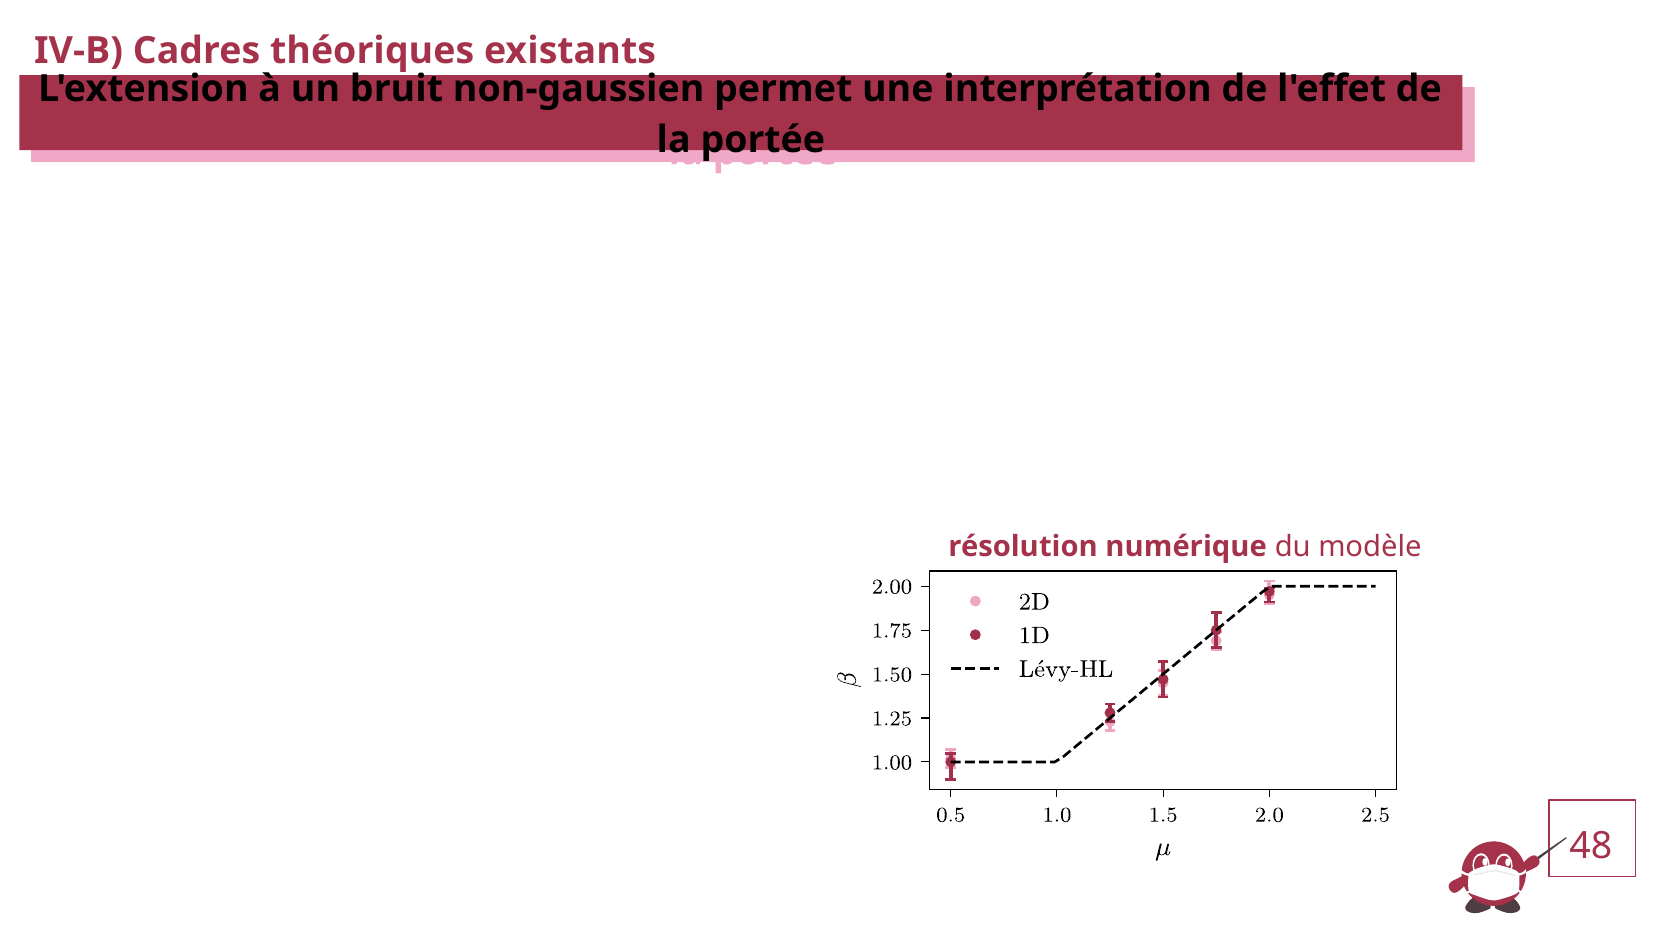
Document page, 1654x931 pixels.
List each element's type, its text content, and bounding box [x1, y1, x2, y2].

text_box [1492, 811, 1654, 887]
picture [1448, 799, 1637, 914]
text_box résolution numérique du modèle [933, 517, 1389, 577]
text_box L'extension à un bruit non-gaussien permet une interprétation de l'effet de la portée [19, 75, 1463, 151]
picture [817, 550, 1418, 881]
text_box IV-B) Cadres théoriques existants [19, 16, 1238, 76]
